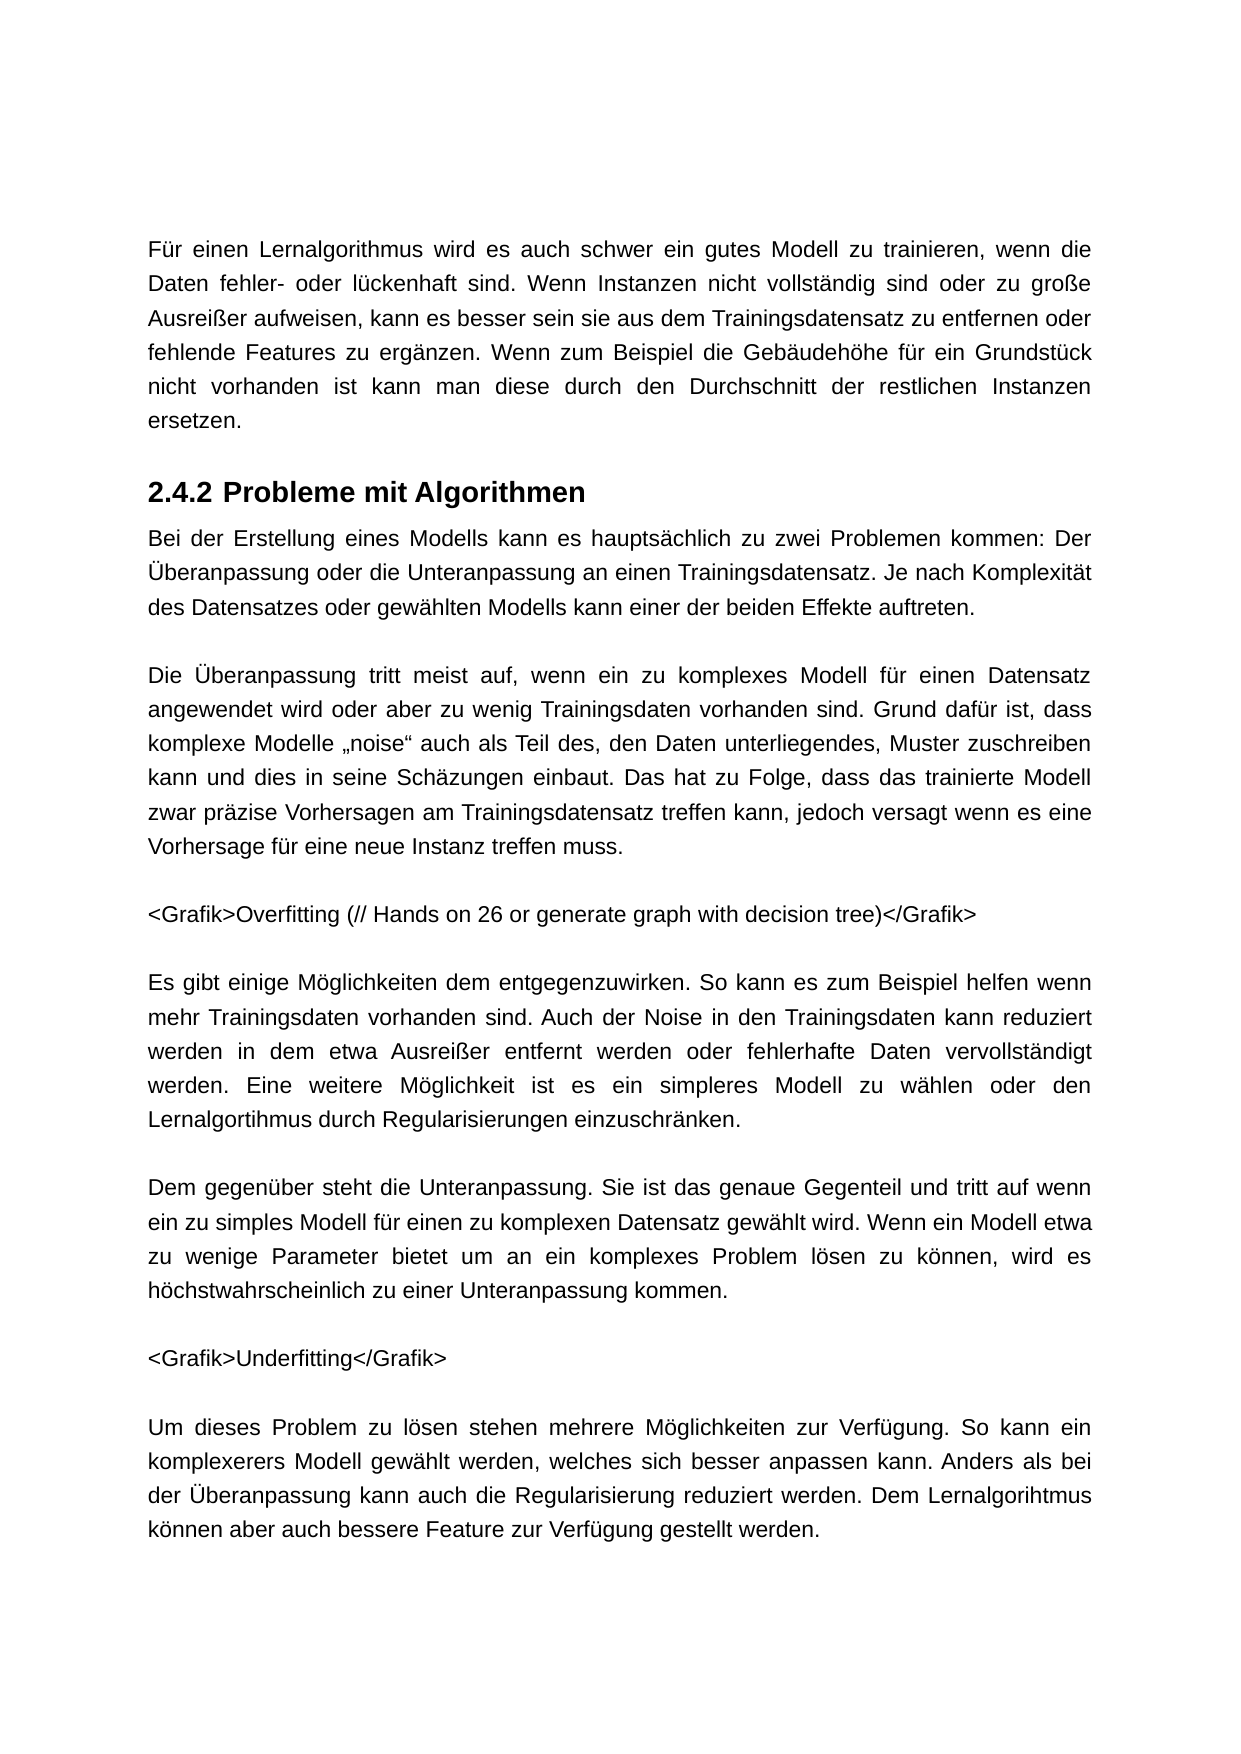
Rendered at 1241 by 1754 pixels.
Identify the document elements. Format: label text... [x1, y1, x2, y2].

text Für einen Lernalgorithmus wird es auch schwer ein gutes Modell zu trainieren, wenn die Daten fehler- oder lückenhaft sind. Wenn Instanzen nicht vollständig sind oder zu große Ausreißer aufweisen, kann es besser sein sie aus dem Trainingsdatensatz zu entfernen oder fehlende Features zu ergänzen. Wenn zum Beispiel die Gebäudehöhe für ein Grundstück nicht vorhanden ist kann man diese durch den Durchschnitt der restlichen Instanzen ersetzen. [148, 236, 1092, 433]
text Um dieses Problem zu lösen stehen mehrere Möglichkeiten zur Verfügung. So kann ein komplexerers Modell gewählt werden, welches sich besser anpassen kann. Anders als bei der Überanpassung kann auch die Regularisierung reduziert werden. Dem Lernalgorihtmus können aber auch bessere Feature zur Verfügung gestellt werden. [148, 1413, 1092, 1542]
text Bei der Erstellung eines Modells kann es hauptsächlich zu zwei Problemen kommen: Der Überanpassung oder die Unteranpassung an einen Trainingsdatensatz. Je nach Komplexität des Datensatzes oder gewählten Modells kann einer der beiden Effekte auftreten. [148, 525, 1092, 620]
text Dem gegenüber steht die Unteranpassung. Sie ist das genaue Gegenteil und tritt auf wenn ein zu simples Modell für einen zu komplexen Datensatz gewählt wird. Wenn ein Modell etwa zu wenige Parameter bietet um an ein komplexes Problem lösen zu können, wird es höchstwahrscheinlich zu einer Unteranpassung kommen. [148, 1174, 1092, 1303]
text Die Überanpassung tritt meist auf, wenn ein zu komplexes Modell für einen Datensatz angewendet wird oder aber zu wenig Trainingsdaten vorhanden sind. Grund dafür ist, dass komplexe Modelle „noise“ auch als Teil des, den Daten unterliegendes, Muster zuschreiben kann und dies in seine Schäzungen einbaut. Das hat zu Folge, dass das trainierte Modell zwar präzise Vorhersagen am Trainingsdatensatz treffen kann, jedoch versagt wenn es eine Vorhersage für eine neue Instanz treffen muss. [148, 662, 1092, 859]
text <Grafik>Overfitting (// Hands on 26 or generate graph with decision tree)</Grafik> [148, 901, 1092, 927]
subtitle Probleme mit Algorithmen [148, 475, 1092, 509]
text Es gibt einige Möglichkeiten dem entgegenzuwirken. So kann es zum Beispiel helfen wenn mehr Trainingsdaten vorhanden sind. Auch der Noise in den Trainingsdaten kann reduziert werden in dem etwa Ausreißer entfernt werden oder fehlerhafte Daten vervollständigt werden. Eine weitere Möglichkeit ist es ein simpleres Modell zu wählen oder den Lernalgortihmus durch Regularisierungen einzuschränken. [148, 969, 1092, 1132]
text <Grafik>Underfitting</Grafik> [148, 1345, 1092, 1372]
